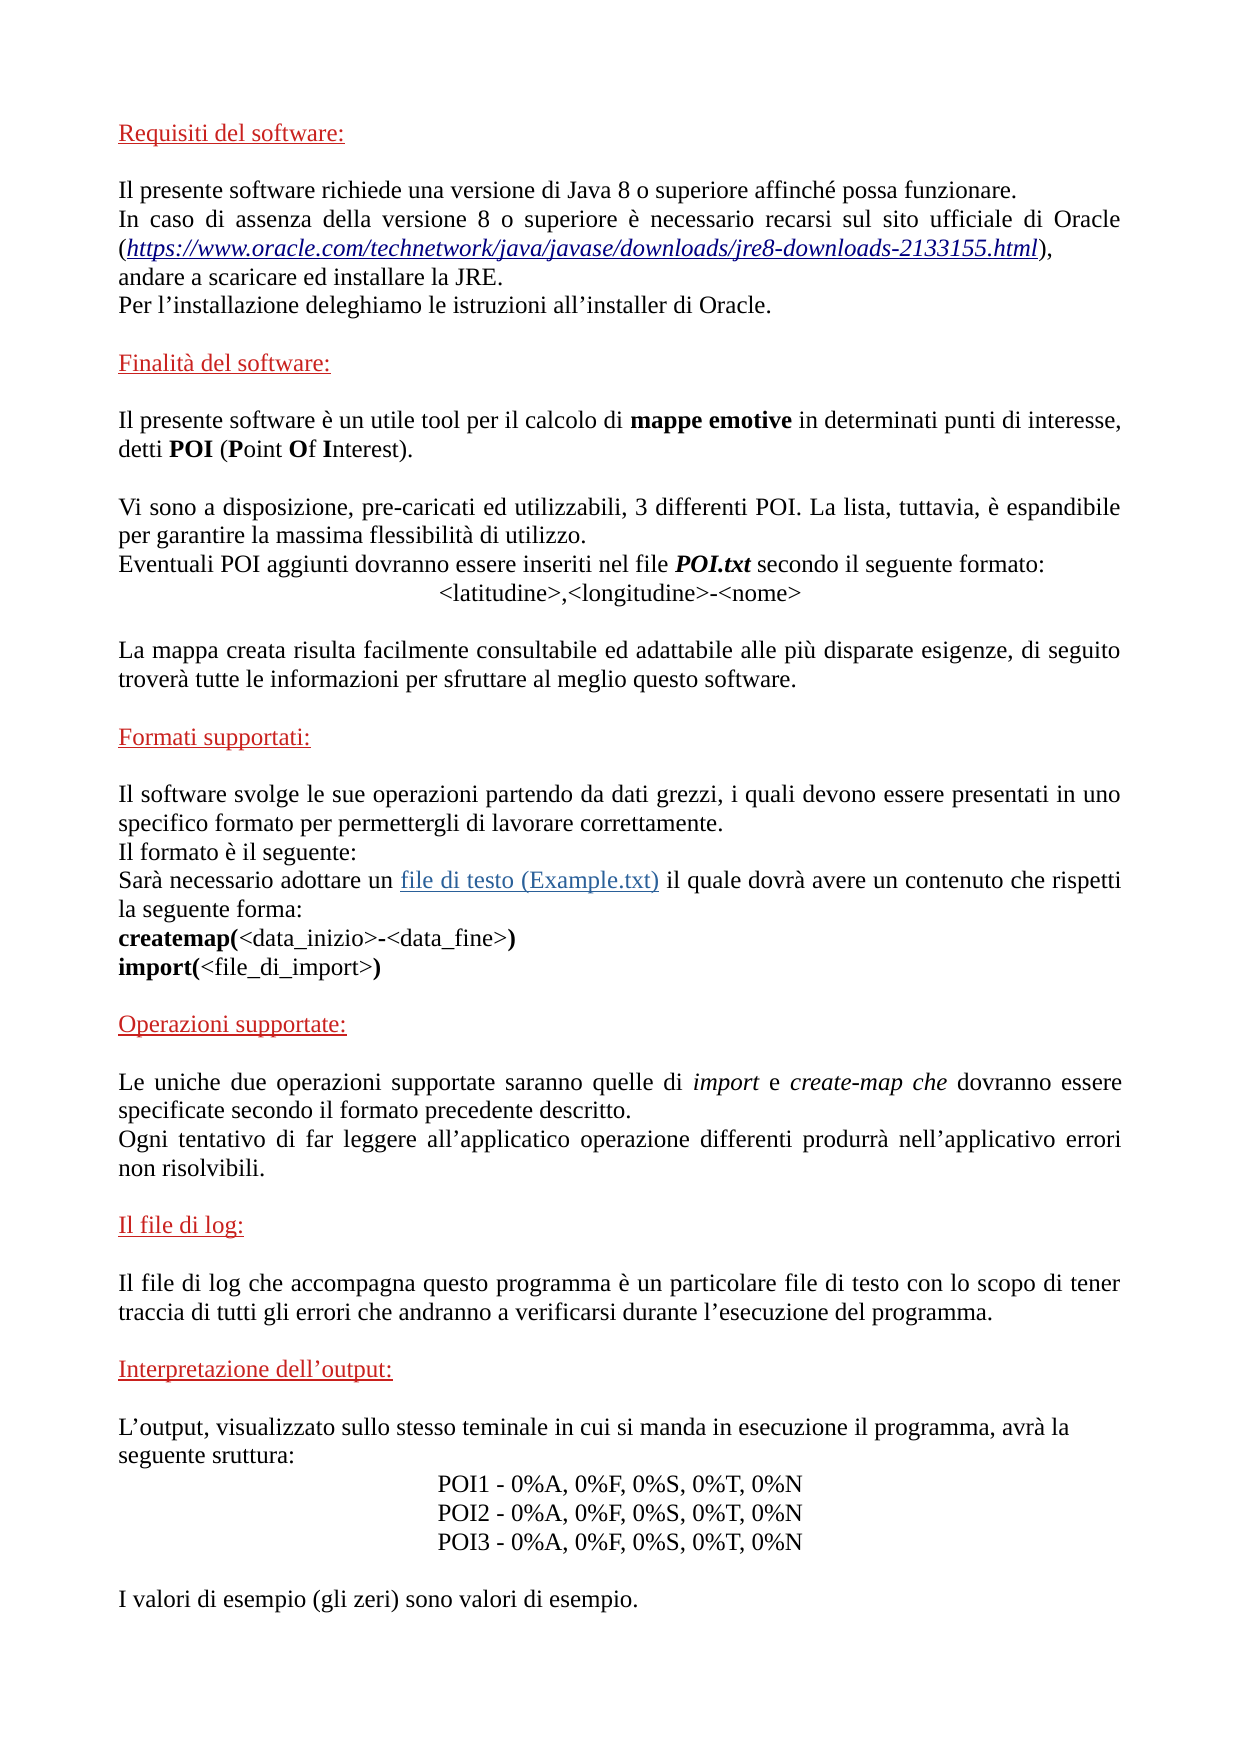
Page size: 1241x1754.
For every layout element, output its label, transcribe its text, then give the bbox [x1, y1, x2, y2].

text POI2 - 0%A, 0%F, 0%S, 0%T, 0%N [118, 1498, 1122, 1527]
text Il software svolge le sue operazioni partendo da dati grezzi, i quali devono essere presentati in uno specifico formato per permettergli di lavorare correttamente. [118, 779, 1122, 837]
text <latitudine>,<longitudine>-<nome> [118, 578, 1122, 607]
text Il presente software è un utile tool per il calcolo di mappe emotive in determinati punti di interesse, detti POI (Point Of Interest). [118, 406, 1122, 463]
text Sarà necessario adottare un file di testo (Example.txt) il quale dovrà avere un contenuto che rispetti la seguente forma: [118, 866, 1122, 923]
text Il formato è il seguente: [118, 837, 1122, 866]
text Vi sono a disposizione, pre-caricati ed utilizzabili, 3 differenti POI. La lista, tuttavia, è espandibile per garantire la massima flessibilità di utilizzo. [118, 492, 1122, 549]
text Le uniche due operazioni supportate saranno quelle di import e create-map che dovranno essere specificate secondo il formato precedente descritto. [118, 1067, 1122, 1124]
text Ogni tentativo di far leggere all’applicatico operazione differenti produrrà nell’applicativo errori non risolvibili. [118, 1124, 1122, 1182]
text I valori di esempio (gli zeri) sono valori di esempio. [118, 1584, 1122, 1613]
text Requisiti del software: [118, 118, 1122, 147]
text In caso di assenza della versione 8 o superiore è necessario recarsi sul sito ufficiale di Oracle (https://www.oracle.com/technetwork/java/javase/downloads/jre8-downloads-2133155.html), andare a scaricare ed installare la JRE. [118, 204, 1122, 291]
text Il file di log: [118, 1211, 1122, 1239]
text Operazioni supportate: [118, 1009, 1122, 1038]
text Per l’installazione deleghiamo le istruzioni all’installer di Oracle. [118, 291, 1122, 319]
text Interpretazione dell’output: [118, 1354, 1122, 1383]
text POI1 - 0%A, 0%F, 0%S, 0%T, 0%N [118, 1469, 1122, 1498]
text Il presente software richiede una versione di Java 8 o superiore affinché possa funzionare. [118, 176, 1122, 204]
text La mappa creata risulta facilmente consultabile ed adattabile alle più disparate esigenze, di seguito troverà tutte le informazioni per sfruttare al meglio questo software. [118, 636, 1122, 693]
text createmap(<data_inizio>-<data_fine>) [118, 923, 1122, 952]
text Finalità del software: [118, 348, 1122, 377]
text Eventuali POI aggiunti dovranno essere inseriti nel file POI.txt secondo il seguente formato: [118, 549, 1122, 578]
text import(<file_di_import>) [118, 952, 1122, 981]
text POI3 - 0%A, 0%F, 0%S, 0%T, 0%N [118, 1527, 1122, 1556]
text L’output, visualizzato sullo stesso teminale in cui si manda in esecuzione il programma, avrà la seguente sruttura: [118, 1412, 1122, 1469]
text Il file di log che accompagna questo programma è un particolare file di testo con lo scopo di tener traccia di tutti gli errori che andranno a verificarsi durante l’esecuzione del programma. [118, 1268, 1122, 1326]
text Formati supportati: [118, 722, 1122, 751]
